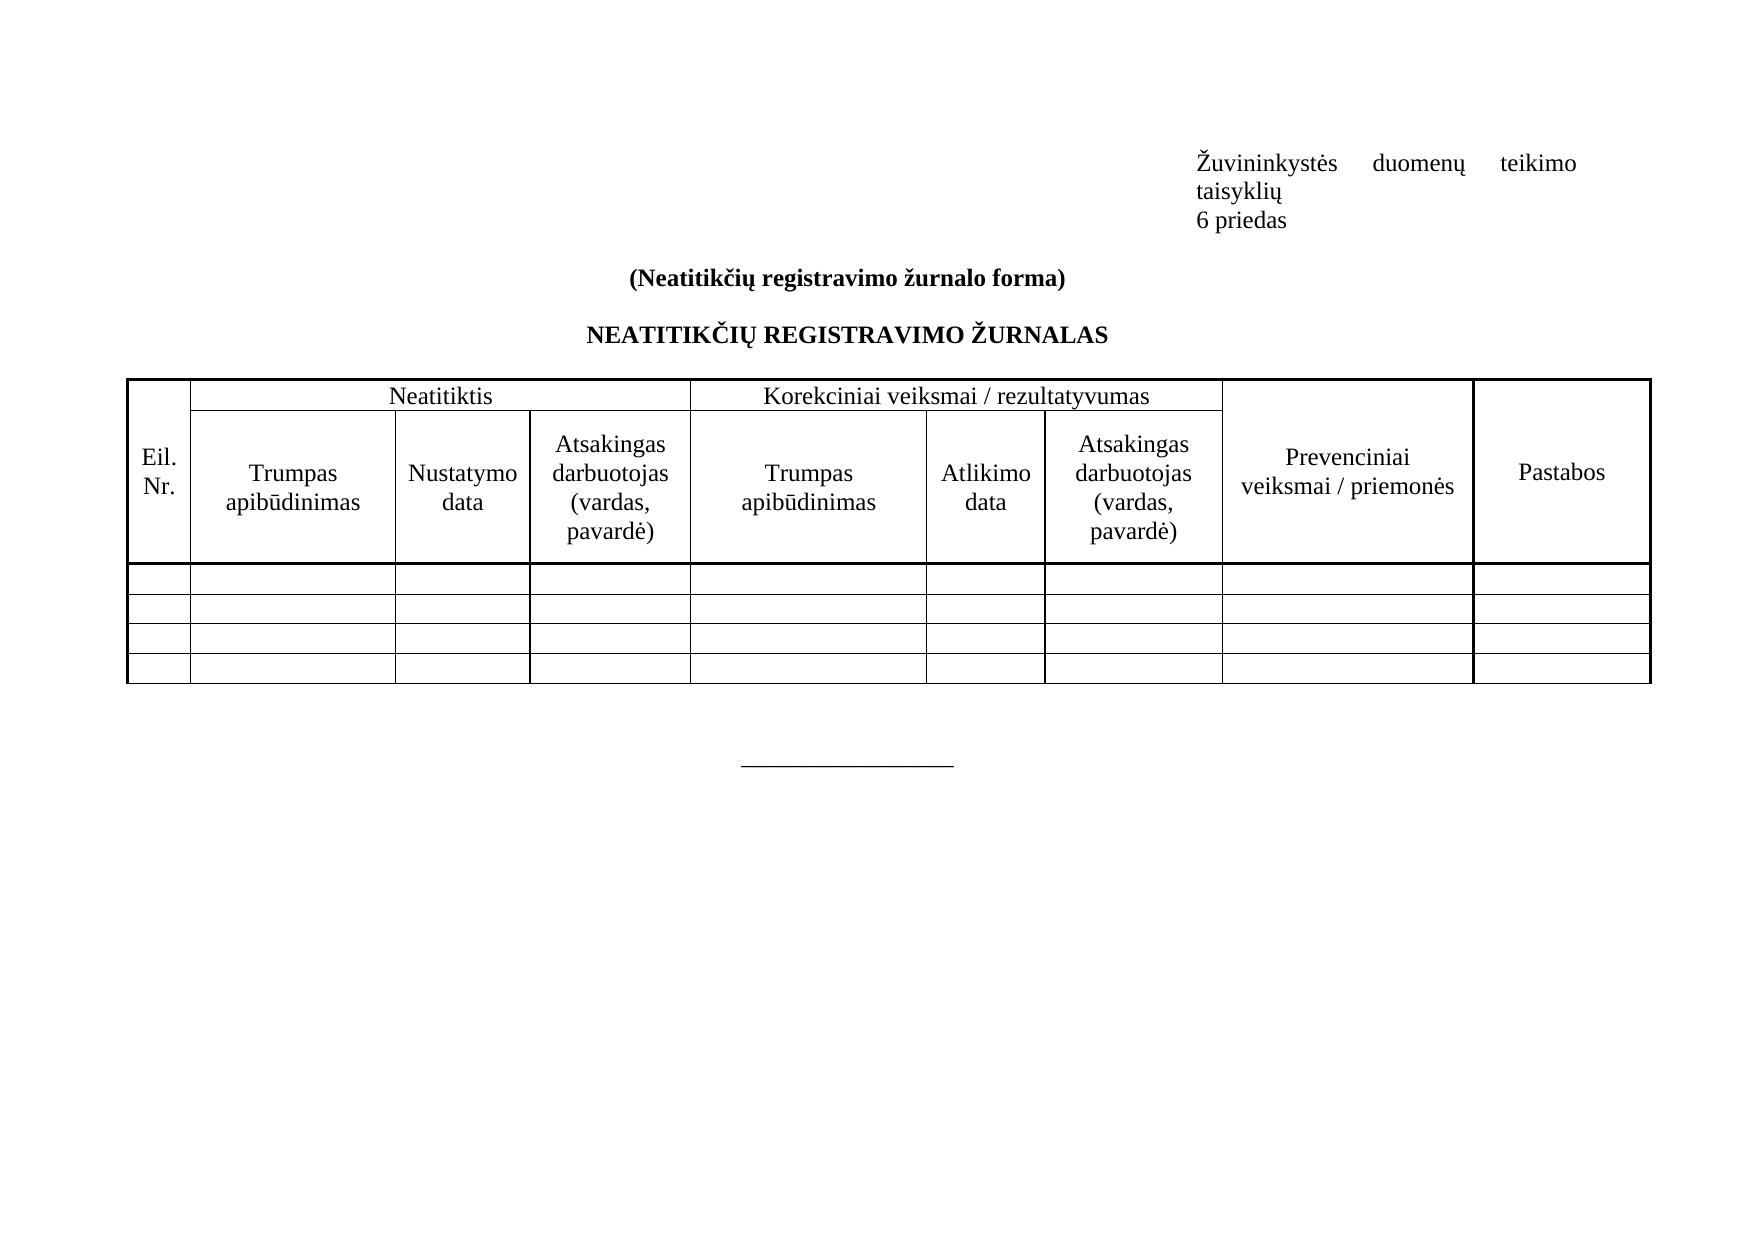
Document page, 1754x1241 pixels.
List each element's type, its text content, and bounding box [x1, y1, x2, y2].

table_cell [129, 624, 190, 653]
table_cell [691, 595, 926, 623]
text (Neatitikčių registravimo žurnalo forma) [118, 263, 1577, 291]
table_cell Trumpas apibūdinimas [191, 411, 395, 562]
table_cell [1046, 565, 1222, 593]
table_cell [1223, 654, 1472, 683]
table_cell [691, 565, 926, 593]
table_cell Atlikimo data [927, 411, 1044, 562]
table_cell [1223, 565, 1472, 593]
table_cell [191, 654, 395, 683]
table_cell [927, 624, 1044, 653]
table_cell [129, 565, 190, 593]
table_cell [1475, 654, 1649, 683]
table_cell [191, 595, 395, 623]
table_cell [1475, 624, 1649, 653]
table_header Prevenciniai veiksmai / priemonės [1223, 381, 1472, 562]
table_cell [531, 624, 690, 653]
table_header Neatitiktis [191, 381, 690, 409]
table_cell [129, 654, 190, 683]
table_cell [1046, 624, 1222, 653]
table_cell [396, 654, 529, 683]
table_header Korekciniai veiksmai / rezultatyvumas [691, 381, 1222, 409]
text _________________ [118, 741, 1577, 770]
table_cell [531, 595, 690, 623]
table_header Eil. Nr. [129, 381, 190, 562]
table_cell [129, 595, 190, 623]
table_cell [396, 565, 529, 593]
table_cell Nustatymo data [396, 411, 529, 562]
table_cell [1223, 595, 1472, 623]
table_cell [927, 595, 1044, 623]
table_cell [531, 654, 690, 683]
table_cell [191, 565, 395, 593]
table_cell Atsakingas darbuotojas (vardas, pavardė) [531, 411, 690, 562]
table_cell [1046, 595, 1222, 623]
text NEATITIKČIŲ REGISTRAVIMO ŽURNALAS [118, 320, 1577, 349]
table_cell [1475, 595, 1649, 623]
table_cell [396, 624, 529, 653]
table_cell [396, 595, 529, 623]
table_cell [1223, 624, 1472, 653]
text Žuvininkystės duomenų teikimo taisyklių [1196, 148, 1577, 205]
table_cell Atsakingas darbuotojas (vardas, pavardė) [1046, 411, 1222, 562]
table_cell [927, 654, 1044, 683]
table_cell [531, 565, 690, 593]
text 6 priedas [1196, 205, 1577, 234]
table_cell [927, 565, 1044, 593]
table_cell [691, 654, 926, 683]
table_cell [691, 624, 926, 653]
table_cell [1046, 654, 1222, 683]
table_cell Trumpas apibūdinimas [691, 411, 926, 562]
table_cell [1475, 565, 1649, 593]
table_cell [191, 624, 395, 653]
table_header Pastabos [1475, 381, 1649, 562]
